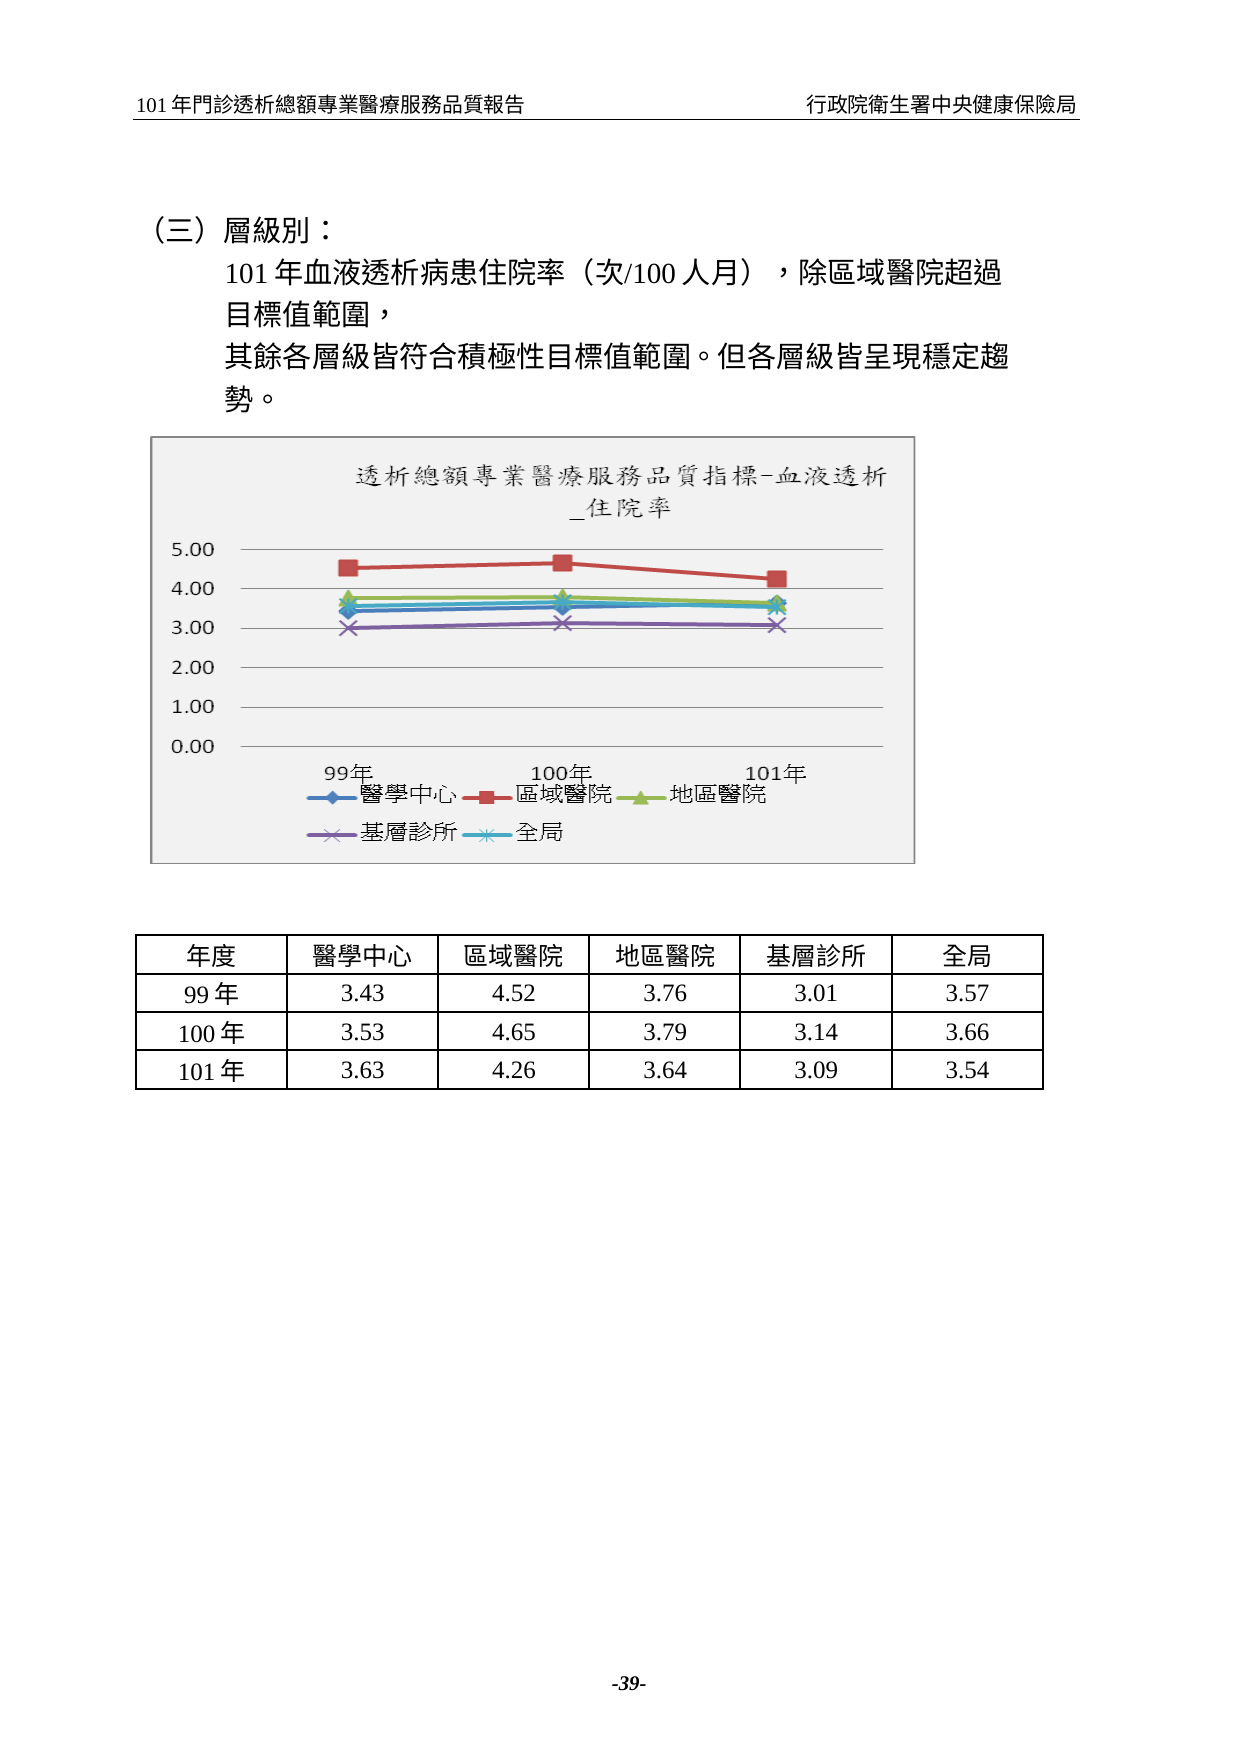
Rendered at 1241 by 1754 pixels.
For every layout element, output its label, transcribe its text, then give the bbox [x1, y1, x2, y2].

table_cell 基層診所 [741, 936, 891, 973]
table_cell [136, 864, 1009, 898]
table_cell 3.09 [741, 1051, 891, 1088]
table_cell 101年血液透析病患住院率（次/100人月），除區域醫院超過目標值範圍， 其餘各層級皆符合積極性目標值範圍。但各層級皆呈現穩定趨勢。 [136, 249, 1009, 418]
table_cell 3.43 [288, 975, 437, 1011]
picture [149, 436, 916, 864]
table_cell 3.63 [288, 1051, 437, 1088]
table_header [271, 173, 429, 207]
table_cell 醫學中心 [288, 936, 437, 973]
table_cell [944, 899, 1043, 934]
table_cell 4.26 [439, 1051, 588, 1088]
table_cell 4.65 [439, 1013, 588, 1049]
table_header [136, 173, 271, 207]
table_cell 3.76 [590, 975, 739, 1011]
table_cell 3.57 [893, 975, 1042, 1011]
table_cell [1009, 249, 1053, 418]
table_cell 100年 [137, 1013, 286, 1049]
table_cell 3.79 [590, 1013, 739, 1049]
table_cell 3.66 [893, 1013, 1042, 1049]
table_cell 4.52 [439, 975, 588, 1011]
table_cell [271, 899, 429, 934]
table_cell 3.14 [741, 1013, 891, 1049]
table_cell 3.54 [893, 1051, 1042, 1088]
table_cell 全局 [893, 936, 1042, 973]
table_cell [136, 419, 1009, 865]
table_cell 3.01 [741, 975, 891, 1011]
table_cell （三）層級別： [136, 207, 1009, 249]
table_cell [1009, 864, 1053, 898]
table_cell [429, 899, 553, 934]
table_header [429, 173, 553, 207]
table_cell 地區醫院 [590, 936, 739, 973]
table_cell [749, 899, 943, 934]
table_cell [136, 486, 149, 864]
table_cell 99年 [137, 975, 286, 1011]
table_header [136, 452, 149, 486]
table_cell 3.53 [288, 1013, 437, 1049]
table_cell 3.64 [590, 1051, 739, 1088]
table_cell 年度 [137, 936, 286, 973]
table_header [944, 173, 1043, 207]
table_cell [554, 899, 748, 934]
table_cell 區域醫院 [439, 936, 588, 973]
table_cell [1009, 419, 1053, 864]
table_header [554, 173, 748, 207]
table_cell [136, 899, 271, 934]
table_header [749, 173, 943, 207]
table_cell 101年 [137, 1051, 286, 1088]
table_cell [1009, 207, 1053, 249]
